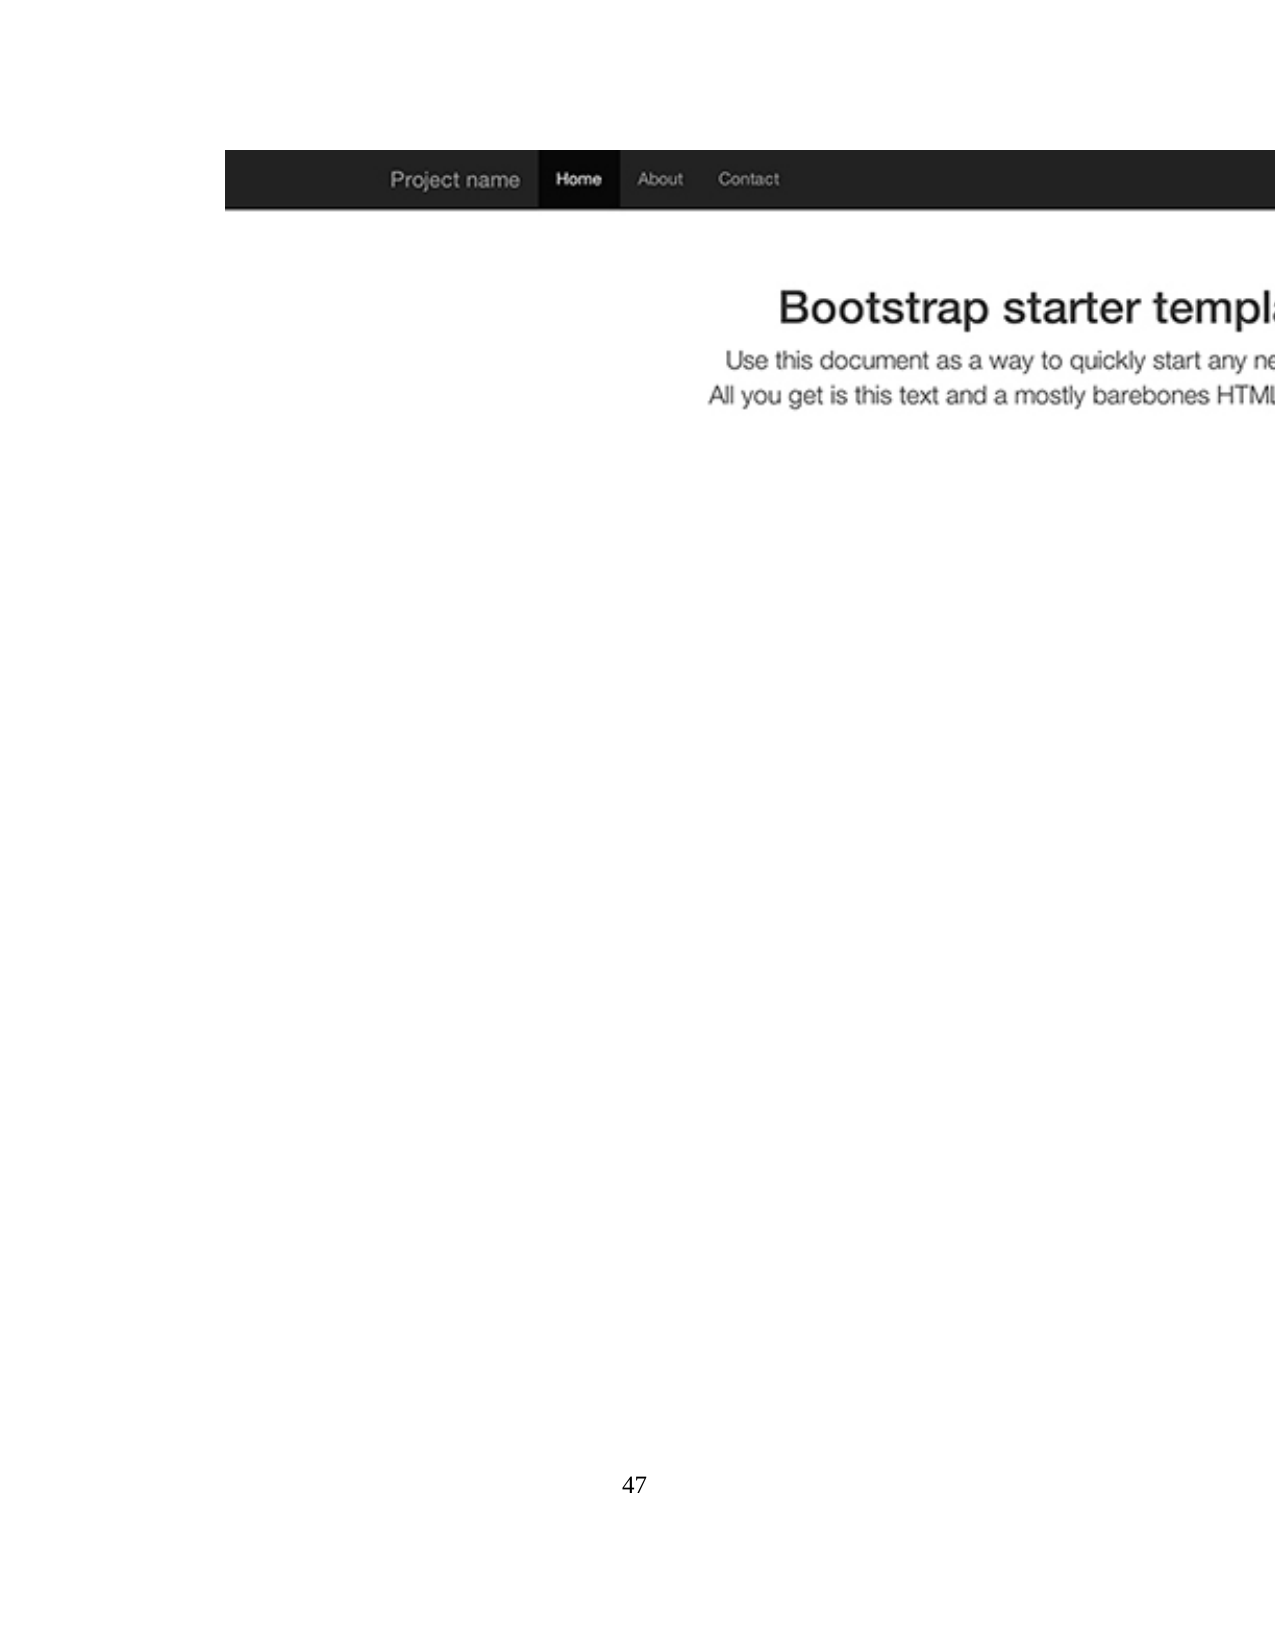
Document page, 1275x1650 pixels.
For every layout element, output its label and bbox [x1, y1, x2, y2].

picture [225, 150, 1275, 1400]
